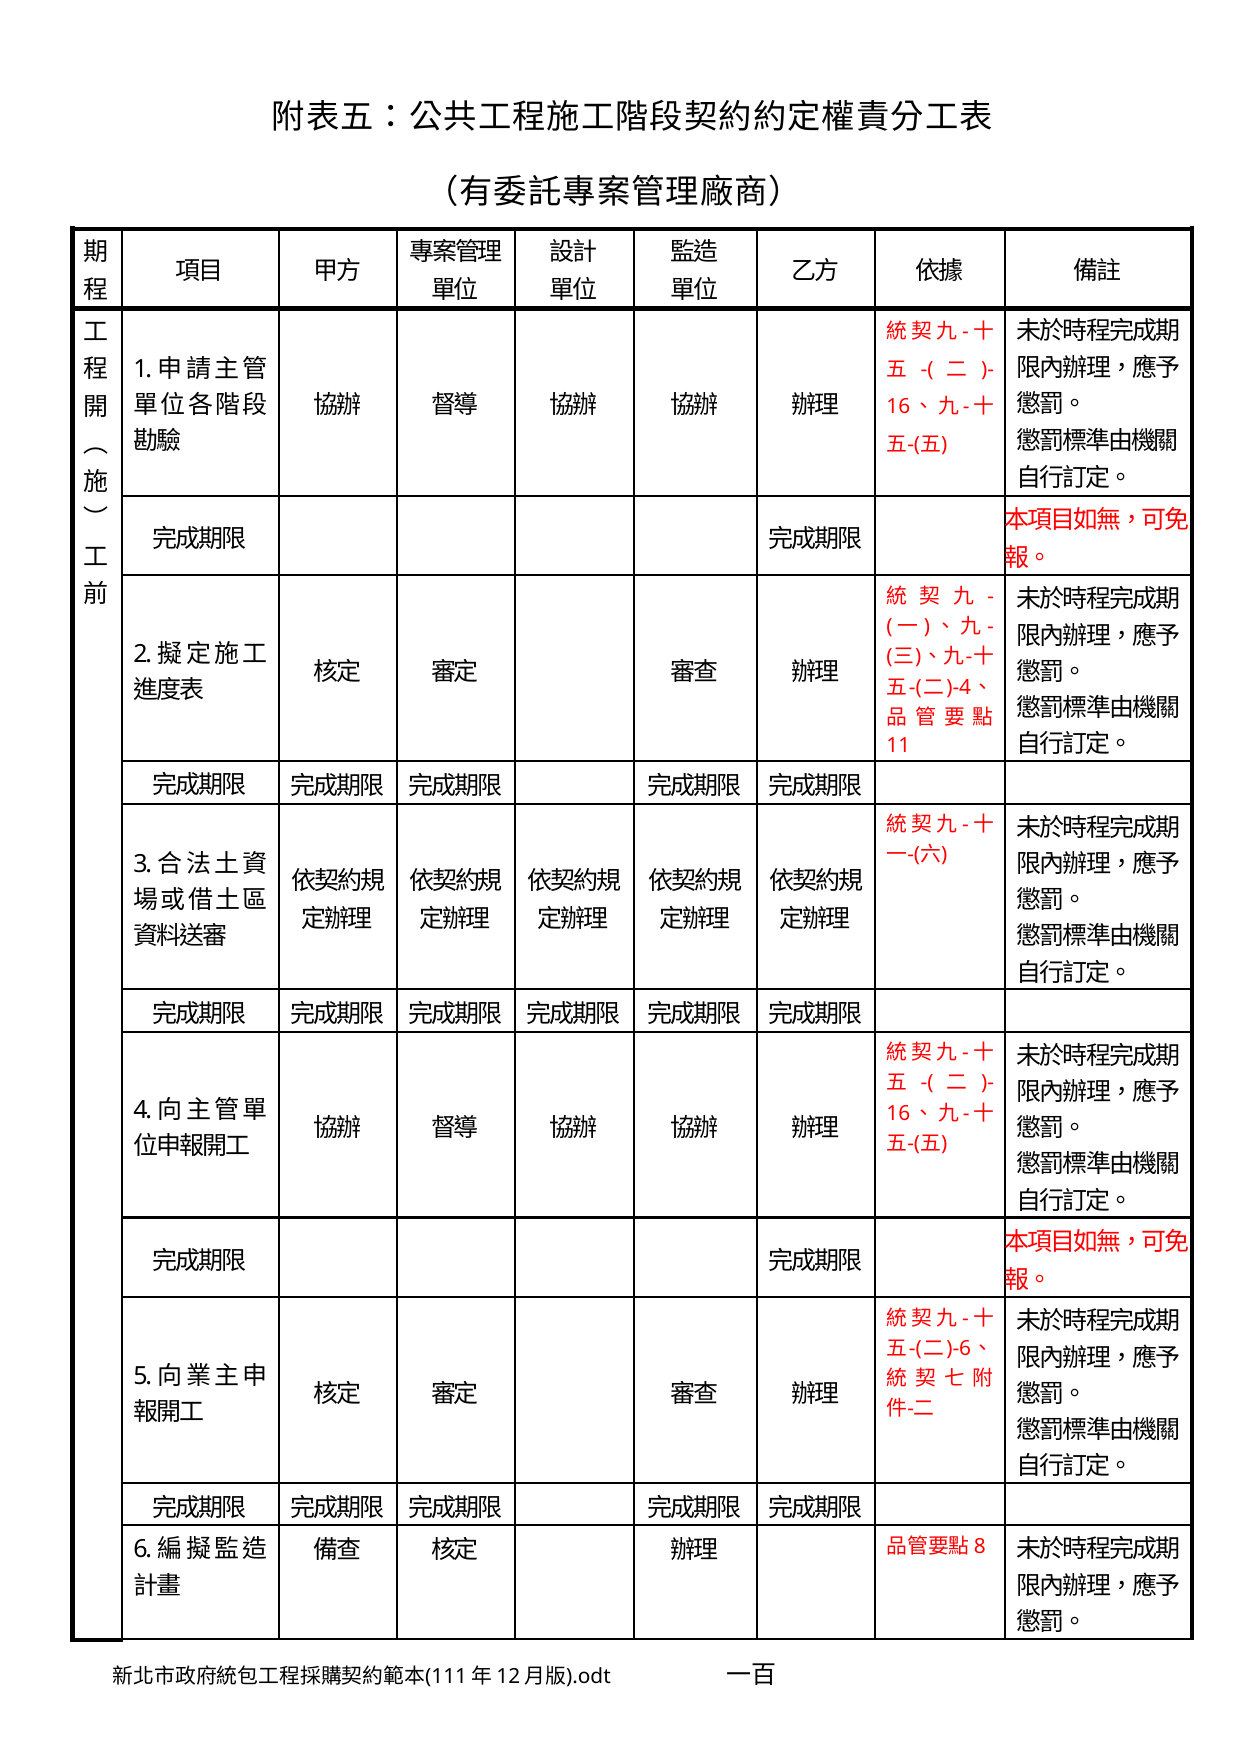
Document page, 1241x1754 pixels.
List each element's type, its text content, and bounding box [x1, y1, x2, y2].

table_cell 完成期限 [398, 1484, 514, 1524]
table_cell 統契九-(一)、九-(三)、九-十五-(二)-4、品管要點11 [876, 576, 1004, 760]
table_cell 完成期限 [123, 1484, 278, 1524]
table_cell [516, 1219, 633, 1296]
table_header 監造 單位 [635, 231, 756, 306]
table_cell 辦理 [758, 311, 874, 494]
table_cell [1006, 1484, 1190, 1524]
table_cell 統契九-十五-(二)-16、九-十五-(五) [876, 1033, 1004, 1216]
table_cell 2.擬定施工進度表 [123, 576, 278, 760]
table_cell 未於時程完成期限內辦理，應予懲罰。 [1006, 1526, 1190, 1638]
table_cell 完成期限 [758, 990, 874, 1031]
table_cell 完成期限 [280, 762, 396, 802]
table_cell 辦理 [758, 1033, 874, 1216]
table_cell 完成期限 [398, 762, 514, 802]
table_cell 未於時程完成期限內辦理，應予懲罰。 懲罰標準由機關自行訂定。 [1006, 311, 1190, 494]
table_cell [280, 1219, 396, 1296]
table_cell 協辦 [635, 311, 756, 494]
table_cell [516, 762, 633, 802]
table_cell 依契約規定辦理 [758, 805, 874, 988]
table_cell 統契九-十五-(二)-6、統契七附件-二 [876, 1298, 1004, 1482]
table_header 乙方 [758, 231, 874, 306]
table_cell 完成期限 [758, 497, 874, 574]
table_cell 依契約規定辦理 [280, 805, 396, 988]
table_cell 協辦 [280, 1033, 396, 1216]
table_cell 完成期限 [123, 990, 278, 1031]
text （有委託專案管理廠商） [112, 151, 1152, 226]
table_cell 完成期限 [123, 762, 278, 802]
table_cell 完成期限 [123, 497, 278, 574]
table_cell 本項目如無，可免報。 [1006, 1219, 1190, 1296]
table_cell 辦理 [635, 1526, 756, 1638]
table_cell 依契約規定辦理 [398, 805, 514, 988]
table_cell 依契約規定辦理 [516, 805, 633, 988]
table_cell 5.向業主申報開工 [123, 1298, 278, 1482]
table_cell 工 程 開 ︵ 施 ︶ 工 前 [75, 311, 121, 1638]
table_cell 1.申請主管單位各階段勘驗 [123, 311, 278, 494]
table_cell 核定 [280, 576, 396, 760]
table_cell 審定 [398, 576, 514, 760]
table_cell 協辦 [516, 311, 633, 494]
table_cell 6.編擬監造計畫 [123, 1526, 278, 1638]
table_cell 辦理 [758, 1298, 874, 1482]
table_cell 協辦 [516, 1033, 633, 1216]
table_cell [280, 497, 396, 574]
table_cell [1006, 990, 1190, 1031]
table_cell [635, 497, 756, 574]
table_cell 協辦 [280, 311, 396, 494]
table_cell 核定 [398, 1526, 514, 1638]
table_cell 審查 [635, 1298, 756, 1482]
table_cell 完成期限 [635, 990, 756, 1031]
table_cell 辦理 [758, 576, 874, 760]
table_cell [398, 497, 514, 574]
table_cell 統契九-十五-(二)-16、九-十五-(五) [876, 311, 1004, 494]
table_cell [876, 497, 1004, 574]
table_cell 完成期限 [280, 1484, 396, 1524]
table_cell 審查 [635, 576, 756, 760]
table_cell 4.向主管單位申報開工 [123, 1033, 278, 1216]
table_header 備註 [1006, 231, 1190, 306]
table_cell [398, 1219, 514, 1296]
table_cell 審定 [398, 1298, 514, 1482]
table_cell 完成期限 [280, 990, 396, 1031]
table_cell [876, 990, 1004, 1031]
table_cell 完成期限 [123, 1219, 278, 1296]
table_cell [635, 1219, 756, 1296]
table_cell 完成期限 [635, 1484, 756, 1524]
table_cell [1006, 762, 1190, 802]
table_cell [876, 1484, 1004, 1524]
table_header 依據 [876, 231, 1004, 306]
table_cell 依契約規定辦理 [635, 805, 756, 988]
table_cell 3.合法土資場或借土區資料送審 [123, 805, 278, 988]
table_header 專案管理單位 [398, 231, 514, 306]
table_cell 督導 [398, 311, 514, 494]
table_cell 完成期限 [758, 1484, 874, 1524]
table_header 期程 [75, 231, 121, 306]
table_cell 未於時程完成期限內辦理，應予懲罰。 懲罰標準由機關自行訂定。 [1006, 1298, 1190, 1482]
text 附表五：公共工程施工階段契約約定權責分工表 [112, 76, 1152, 151]
table_cell 品管要點8 [876, 1526, 1004, 1638]
table_cell [758, 1526, 874, 1638]
table_cell 完成期限 [758, 762, 874, 802]
table_cell 備查 [280, 1526, 396, 1638]
table_cell 核定 [280, 1298, 396, 1482]
table_cell [516, 497, 633, 574]
table_cell [516, 576, 633, 760]
table_cell 協辦 [635, 1033, 756, 1216]
table_cell [876, 1219, 1004, 1296]
table_cell 完成期限 [516, 990, 633, 1031]
table_cell 未於時程完成期限內辦理，應予懲罰。 懲罰標準由機關自行訂定。 [1006, 805, 1190, 988]
table_header 設計 單位 [516, 231, 633, 306]
table_header 甲方 [280, 231, 396, 306]
table_cell 完成期限 [635, 762, 756, 802]
table_header 項目 [123, 231, 278, 306]
table_cell [516, 1526, 633, 1638]
table_cell 完成期限 [398, 990, 514, 1031]
table_cell 本項目如無，可免報。 [1006, 497, 1190, 574]
table_cell 統契九-十一-(六) [876, 805, 1004, 988]
table_cell 督導 [398, 1033, 514, 1216]
table_cell 未於時程完成期限內辦理，應予懲罰。 懲罰標準由機關自行訂定。 [1006, 576, 1190, 760]
table_cell [876, 762, 1004, 802]
table_cell 完成期限 [758, 1219, 874, 1296]
table_cell 未於時程完成期限內辦理，應予懲罰。 懲罰標準由機關自行訂定。 [1006, 1033, 1190, 1216]
table_cell [516, 1484, 633, 1524]
table_cell [516, 1298, 633, 1482]
